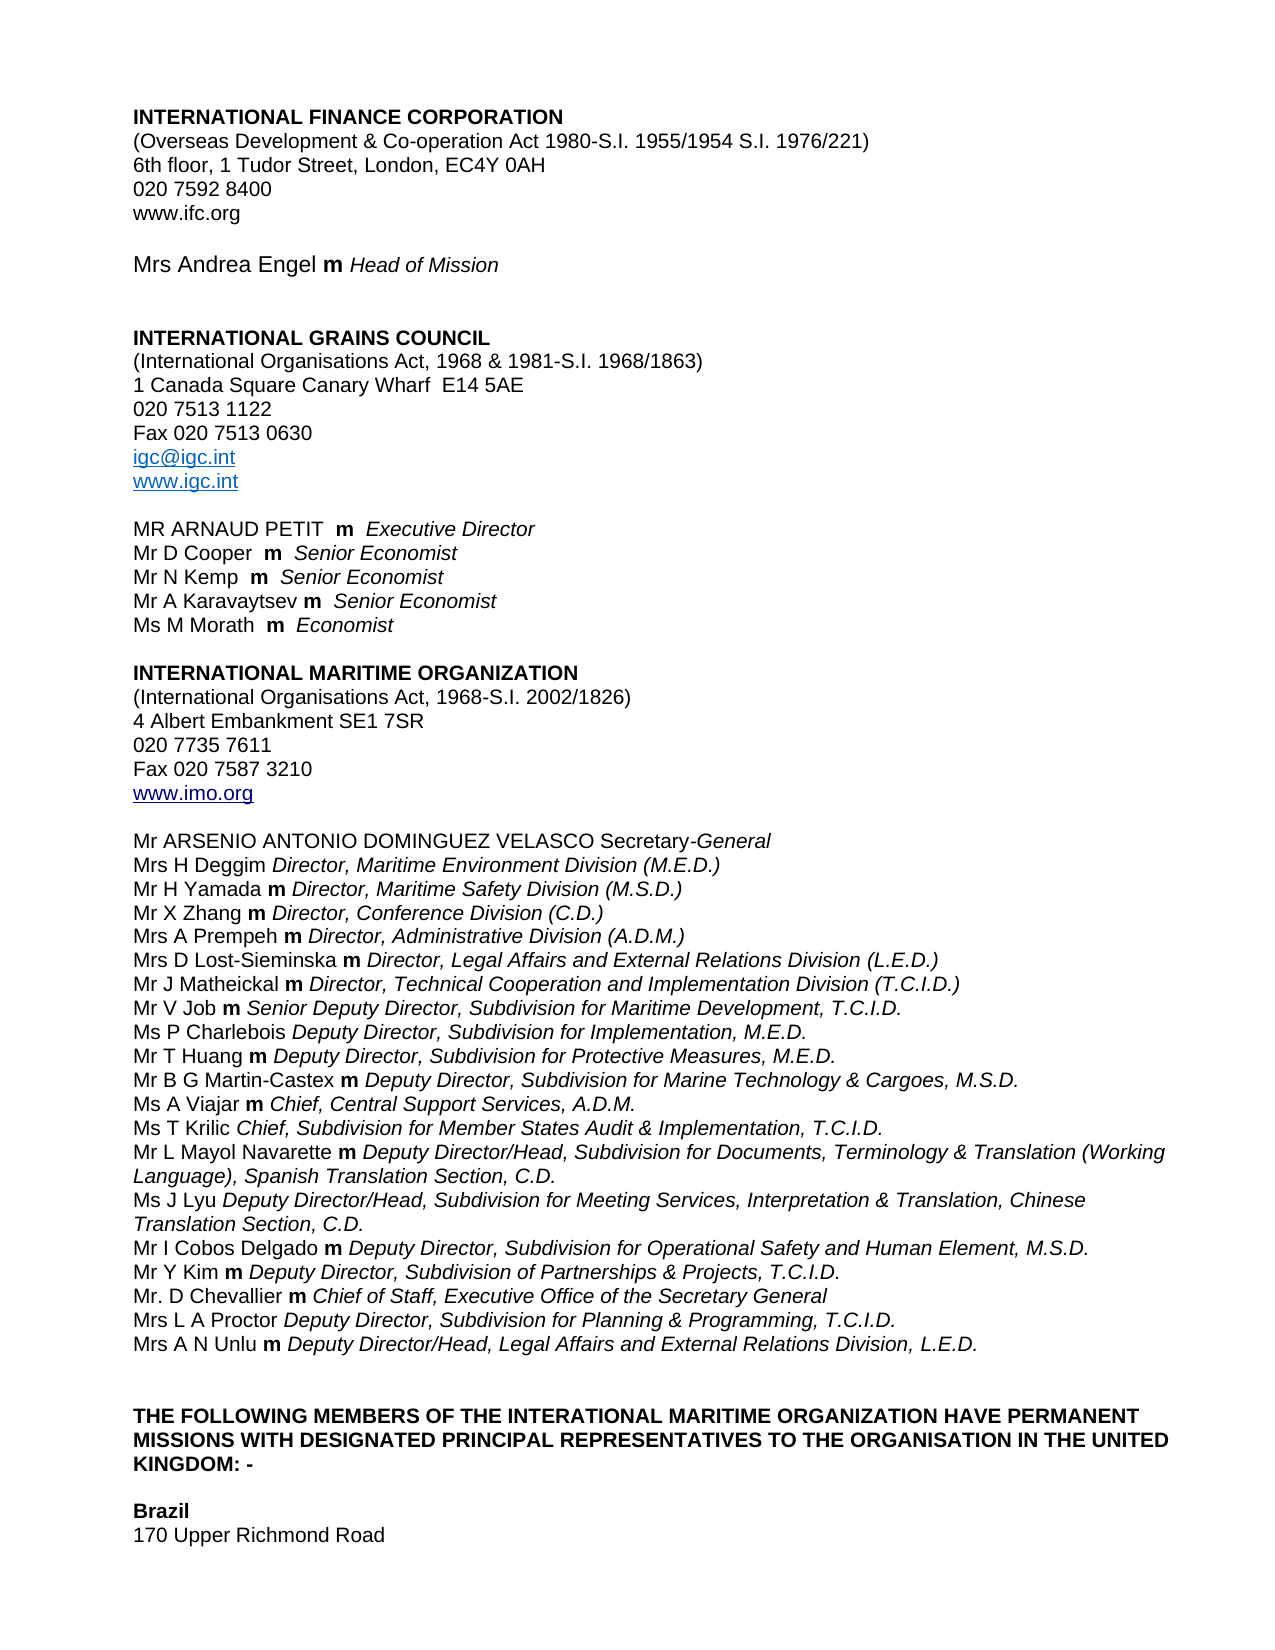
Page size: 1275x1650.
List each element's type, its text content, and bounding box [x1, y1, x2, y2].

text igc@igc.int [133, 445, 1181, 469]
text Mrs A Prempeh m Director, Administrative Division (A.D.M.) [133, 924, 1181, 948]
text Mr L Mayol Navarette m Deputy Director/Head, Subdivision for Documents, Terminology & Translation (Working Language), Spanish Translation Section, C.D. [133, 1140, 1181, 1188]
text Mr Y Kim m Deputy Director, Subdivision of Partnerships & Projects, T.C.I.D. [133, 1260, 1181, 1284]
subtitle INTERNATIONAL FINANCE CORPORATION [133, 105, 1181, 129]
text Mr X Zhang m Director, Conference Division (C.D.) [133, 900, 1181, 924]
text (International Organisations Act, 1968-S.I. 2002/1826) [133, 685, 1181, 709]
text 1 Canada Square Canary Wharf E14 5AE [133, 373, 1181, 397]
text Ms P Charlebois Deputy Director, Subdivision for Implementation, M.E.D. [133, 1020, 1181, 1044]
text Ms T Krilic Chief, Subdivision for Member States Audit & Implementation, T.C.I.D. [133, 1116, 1181, 1140]
text Mr. D Chevallier m Chief of Staff, Executive Office of the Secretary General [133, 1284, 1181, 1308]
text 4 Albert Embankment SE1 7SR [133, 709, 1181, 733]
text Ms A Viajar m Chief, Central Support Services, A.D.M. [133, 1092, 1181, 1116]
text 020 7513 1122 [133, 397, 1181, 421]
text Mr T Huang m Deputy Director, Subdivision for Protective Measures, M.E.D. [133, 1044, 1181, 1068]
text Mrs D Lost-Sieminska m Director, Legal Affairs and External Relations Division (L.E.D.) [133, 948, 1181, 972]
text Mrs Andrea Engel m Head of Mission [133, 251, 1181, 277]
text MR ARNAUD PETIT m Executive Director [133, 517, 1181, 541]
text 020 7735 7611 [133, 733, 1181, 757]
text 020 7592 8400 [133, 177, 1181, 201]
text INTERNATIONAL MARITIME ORGANIZATION [133, 661, 1181, 685]
text Mr I Cobos Delgado m Deputy Director, Subdivision for Operational Safety and Human Element, M.S.D. [133, 1236, 1181, 1260]
text INTERNATIONAL GRAINS COUNCIL [133, 325, 1181, 349]
text Mr B G Martin-Castex m Deputy Director, Subdivision for Marine Technology & Cargoes, M.S.D. [133, 1068, 1181, 1092]
text www.ifc.org [133, 201, 1181, 225]
text Mr ARSENIO ANTONIO DOMINGUEZ VELASCO Secretary-General [133, 828, 1181, 852]
text Mr V Job m Senior Deputy Director, Subdivision for Maritime Development, T.C.I.D. [133, 996, 1181, 1020]
text 170 Upper Richmond Road [133, 1523, 1181, 1547]
text Fax 020 7587 3210 [133, 757, 1181, 781]
text Ms J Lyu Deputy Director/Head, Subdivision for Meeting Services, Interpretation & Translation, Chinese Translation Section, C.D. [133, 1188, 1181, 1236]
text Mrs H Deggim Director, Maritime Environment Division (M.E.D.) [133, 852, 1181, 876]
text Mrs A N Unlu m Deputy Director/Head, Legal Affairs and External Relations Division, L.E.D. [133, 1332, 1181, 1356]
text Mr J Matheickal m Director, Technical Cooperation and Implementation Division (T.C.I.D.) [133, 972, 1181, 996]
text (International Organisations Act, 1968 & 1981-S.I. 1968/1863) [133, 349, 1181, 373]
text THE FOLLOWING MEMBERS OF THE INTERATIONAL MARITIME ORGANIZATION HAVE PERMANENT MISSIONS WITH DESIGNATED PRINCIPAL REPRESENTATIVES TO THE ORGANISATION IN THE UNITED KINGDOM: - [133, 1403, 1181, 1475]
text 6th floor, 1 Tudor Street, London, EC4Y 0AH [133, 153, 1181, 177]
text Mr D Cooper m Senior Economist [133, 541, 1181, 565]
text Mr N Kemp m Senior Economist [133, 565, 1181, 589]
text www.igc.int [133, 469, 1181, 493]
text www.imo.org [133, 781, 1181, 804]
text Mrs L A Proctor Deputy Director, Subdivision for Planning & Programming, T.C.I.D. [133, 1308, 1181, 1332]
text (Overseas Development & Co-operation Act 1980-S.I. 1955/1954 S.I. 1976/221) [133, 129, 1181, 153]
text Brazil [133, 1499, 1181, 1523]
text Mr A Karavaytsev m Senior Economist [133, 589, 1181, 613]
text Ms M Morath m Economist [133, 613, 1181, 637]
text Mr H Yamada m Director, Maritime Safety Division (M.S.D.) [133, 876, 1181, 900]
text Fax 020 7513 0630 [133, 421, 1181, 445]
